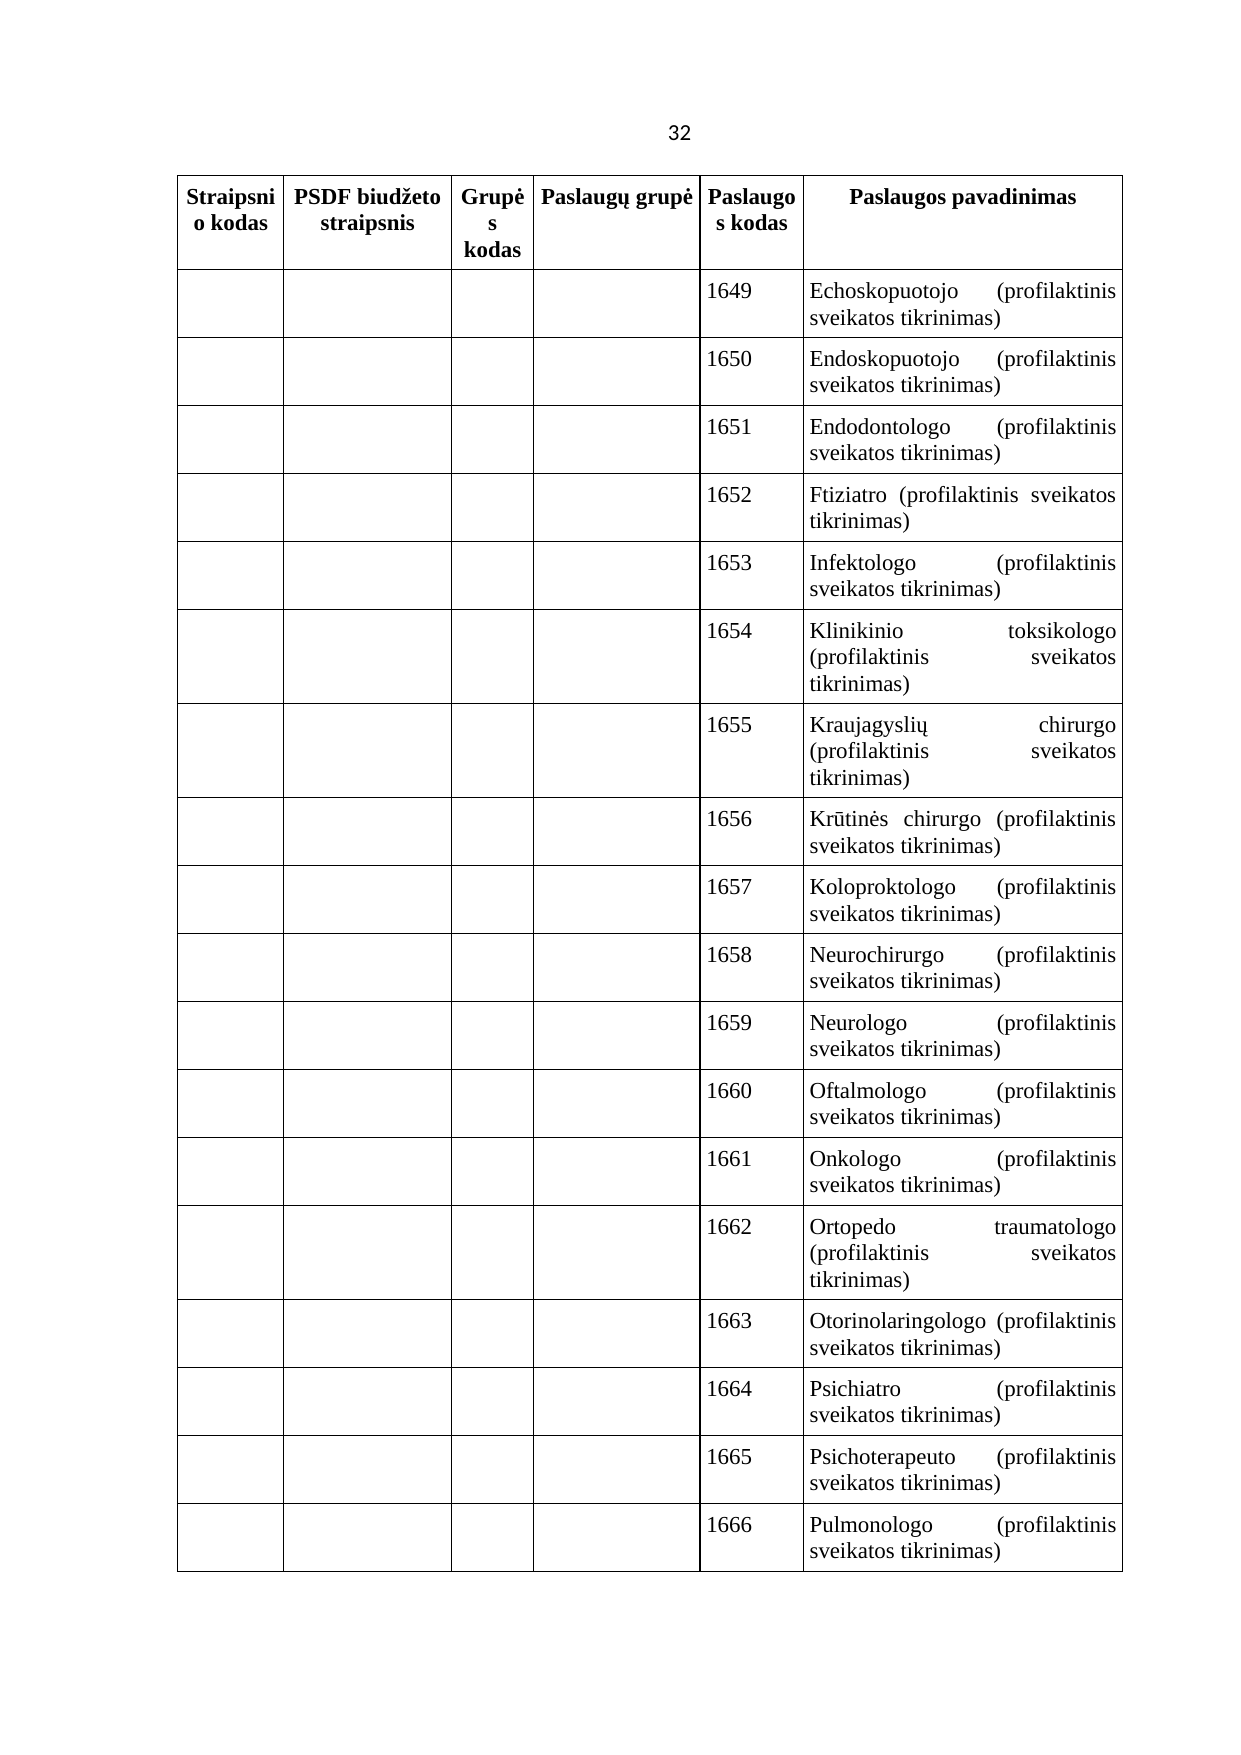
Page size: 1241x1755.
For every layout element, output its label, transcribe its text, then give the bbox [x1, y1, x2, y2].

table_cell Klinikinio toksikologo (profilaktinis sveikatos tikrinimas) [804, 610, 1122, 703]
table_cell 1659 [701, 1002, 803, 1069]
table_cell 1650 [701, 338, 803, 405]
table_cell [452, 1504, 533, 1571]
table_cell [534, 406, 699, 473]
table_cell [284, 1206, 451, 1299]
table_cell [178, 610, 283, 703]
table_cell [284, 934, 451, 1001]
table_cell [178, 270, 283, 337]
table_cell [452, 934, 533, 1001]
table_cell [534, 1002, 699, 1069]
table_cell [284, 270, 451, 337]
table_cell [452, 704, 533, 797]
table_cell [178, 1436, 283, 1503]
table_cell 1656 [701, 798, 803, 865]
table_cell [284, 1300, 451, 1367]
table_header Paslaugos kodas [701, 176, 803, 269]
table_cell [178, 1206, 283, 1299]
table_cell [452, 1436, 533, 1503]
table_cell [284, 704, 451, 797]
table_cell 1651 [701, 406, 803, 473]
table_cell Infektologo (profilaktinis sveikatos tikrinimas) [804, 542, 1122, 609]
table_cell [284, 1138, 451, 1205]
table_cell [284, 406, 451, 473]
table_header Paslaugų grupė [534, 176, 699, 269]
table_cell [452, 1206, 533, 1299]
table_cell [534, 474, 699, 541]
table_cell [178, 866, 283, 933]
table_cell [284, 1504, 451, 1571]
table_cell [178, 542, 283, 609]
table_cell [452, 1138, 533, 1205]
table_cell [452, 542, 533, 609]
table_cell [284, 1436, 451, 1503]
table_cell 1661 [701, 1138, 803, 1205]
table_cell [178, 1002, 283, 1069]
table_cell [534, 338, 699, 405]
table_cell [178, 474, 283, 541]
table_cell [452, 474, 533, 541]
table_cell Psichoterapeuto (profilaktinis sveikatos tikrinimas) [804, 1436, 1122, 1503]
table_cell 1652 [701, 474, 803, 541]
table_cell [534, 704, 699, 797]
table_cell [178, 934, 283, 1001]
table_cell 1653 [701, 542, 803, 609]
table_cell Oftalmologo (profilaktinis sveikatos tikrinimas) [804, 1070, 1122, 1137]
table_cell [178, 1138, 283, 1205]
table_cell [452, 1070, 533, 1137]
table_cell [284, 1002, 451, 1069]
table_cell [284, 798, 451, 865]
table_cell [452, 406, 533, 473]
table_cell [534, 270, 699, 337]
table_cell Otorinolaringologo (profilaktinis sveikatos tikrinimas) [804, 1300, 1122, 1367]
table_cell [534, 610, 699, 703]
table_cell Endodontologo (profilaktinis sveikatos tikrinimas) [804, 406, 1122, 473]
table_cell [178, 406, 283, 473]
table_cell [534, 798, 699, 865]
table_cell 1662 [701, 1206, 803, 1299]
table_cell [534, 934, 699, 1001]
table_cell [178, 1300, 283, 1367]
table_cell [284, 610, 451, 703]
table_cell 1666 [701, 1504, 803, 1571]
table_cell Kraujagyslių chirurgo (profilaktinis sveikatos tikrinimas) [804, 704, 1122, 797]
table_cell [534, 542, 699, 609]
table_cell [452, 1300, 533, 1367]
table_cell 1665 [701, 1436, 803, 1503]
table_cell [284, 338, 451, 405]
table_cell [534, 1206, 699, 1299]
table_cell [178, 798, 283, 865]
table_cell [452, 1002, 533, 1069]
table_cell [534, 1300, 699, 1367]
table_cell 1655 [701, 704, 803, 797]
table_header Paslaugos pavadinimas [804, 176, 1122, 269]
table_cell Onkologo (profilaktinis sveikatos tikrinimas) [804, 1138, 1122, 1205]
table_cell 1657 [701, 866, 803, 933]
table_cell [534, 1436, 699, 1503]
table_cell [178, 1368, 283, 1435]
table_cell [178, 338, 283, 405]
table_cell [284, 1070, 451, 1137]
table_header Straipsnio kodas [178, 176, 283, 269]
table_cell [534, 1138, 699, 1205]
table_cell [452, 866, 533, 933]
table_cell [452, 1368, 533, 1435]
table_cell 1658 [701, 934, 803, 1001]
table_cell 1649 [701, 270, 803, 337]
table_header PSDF biudžeto straipsnis [284, 176, 451, 269]
table_cell [452, 610, 533, 703]
table_cell 1660 [701, 1070, 803, 1137]
table_cell Krūtinės chirurgo (profilaktinis sveikatos tikrinimas) [804, 798, 1122, 865]
table_cell Pulmonologo (profilaktinis sveikatos tikrinimas) [804, 1504, 1122, 1571]
table_cell [284, 1368, 451, 1435]
table_cell Ftiziatro (profilaktinis sveikatos tikrinimas) [804, 474, 1122, 541]
table_cell Neurochirurgo (profilaktinis sveikatos tikrinimas) [804, 934, 1122, 1001]
table_cell Ortopedo traumatologo (profilaktinis sveikatos tikrinimas) [804, 1206, 1122, 1299]
table_cell [534, 1368, 699, 1435]
table_cell Koloproktologo (profilaktinis sveikatos tikrinimas) [804, 866, 1122, 933]
table_cell [178, 1504, 283, 1571]
table_cell [452, 338, 533, 405]
table_cell 1664 [701, 1368, 803, 1435]
table_header Grupės kodas [452, 176, 533, 269]
table_cell [178, 704, 283, 797]
table_cell [284, 542, 451, 609]
table_cell [534, 1504, 699, 1571]
table_cell Endoskopuotojo (profilaktinis sveikatos tikrinimas) [804, 338, 1122, 405]
table_cell Neurologo (profilaktinis sveikatos tikrinimas) [804, 1002, 1122, 1069]
table_cell Psichiatro (profilaktinis sveikatos tikrinimas) [804, 1368, 1122, 1435]
table_cell Echoskopuotojo (profilaktinis sveikatos tikrinimas) [804, 270, 1122, 337]
table_cell [452, 270, 533, 337]
table_cell [452, 798, 533, 865]
table_cell [534, 1070, 699, 1137]
table_cell [534, 866, 699, 933]
table_cell 1663 [701, 1300, 803, 1367]
table_cell 1654 [701, 610, 803, 703]
table_cell [284, 866, 451, 933]
table_cell [178, 1070, 283, 1137]
table_cell [284, 474, 451, 541]
